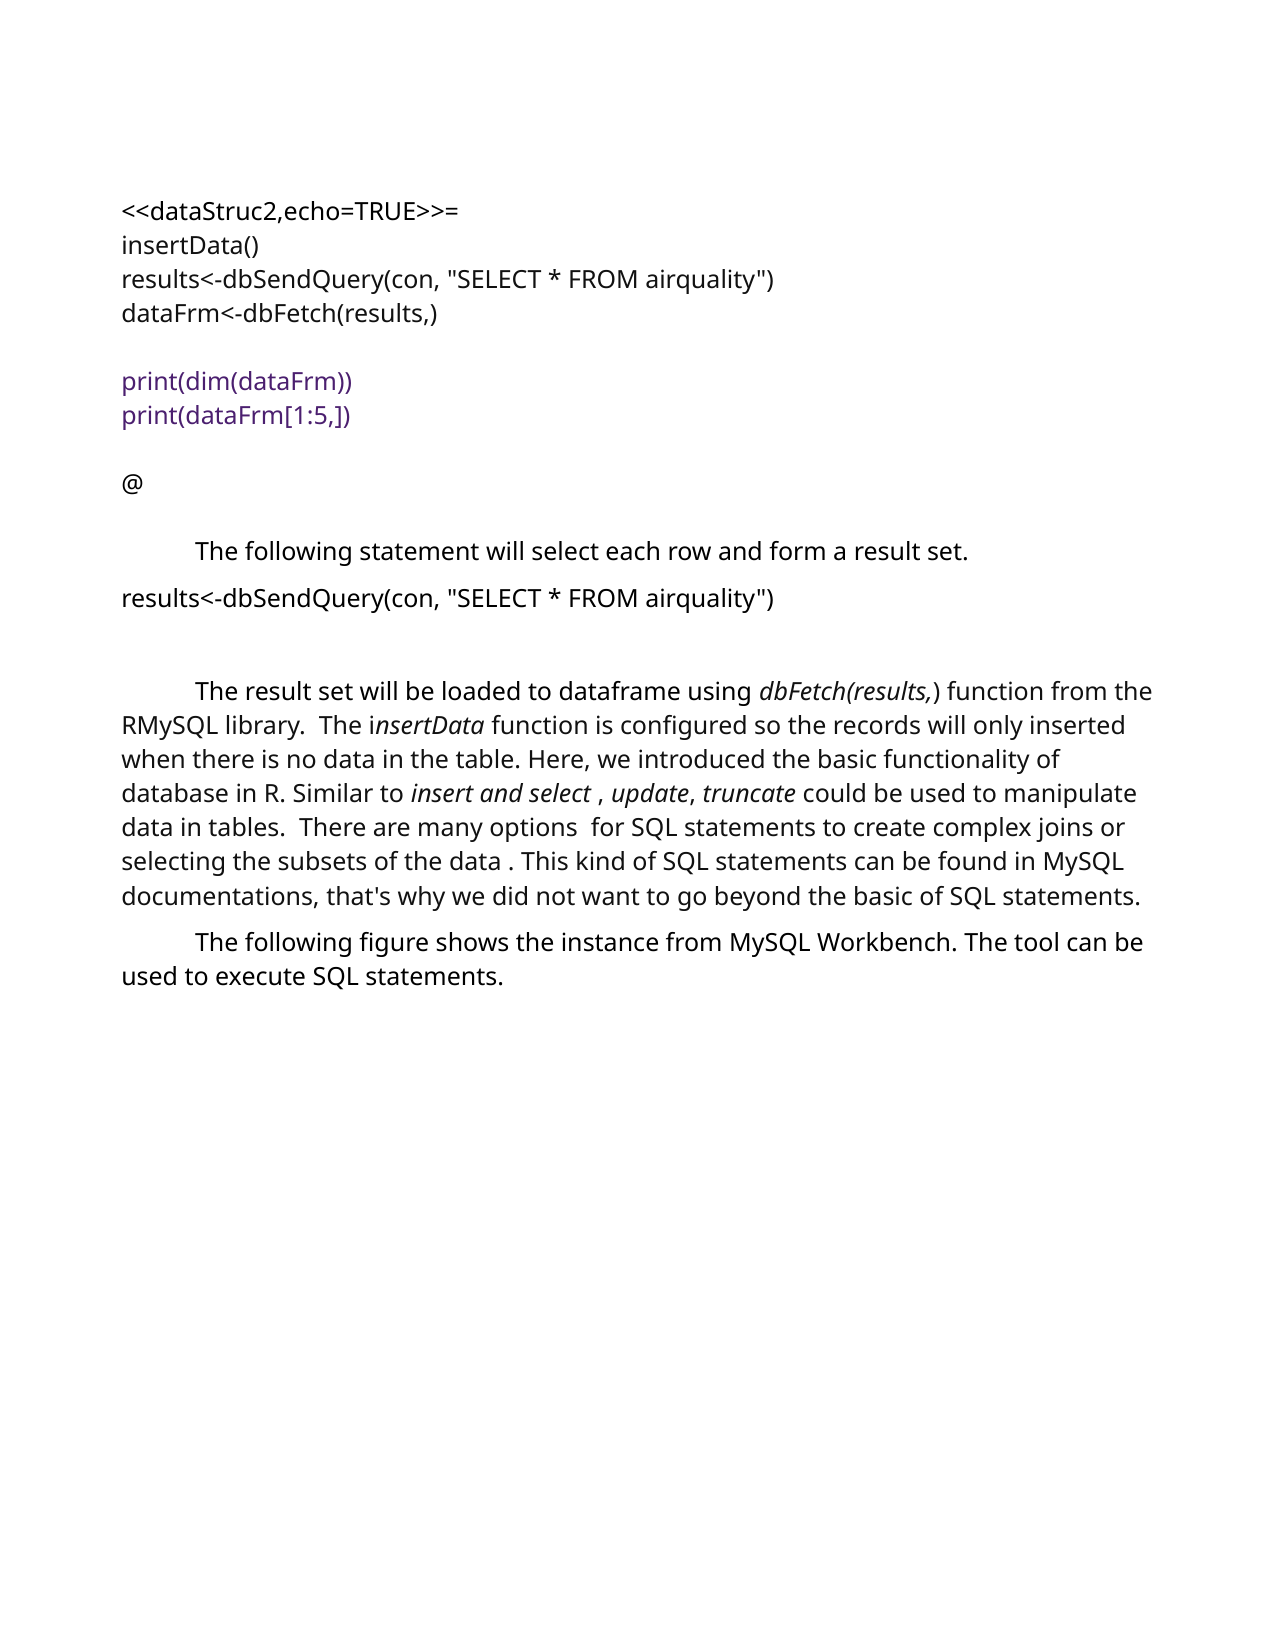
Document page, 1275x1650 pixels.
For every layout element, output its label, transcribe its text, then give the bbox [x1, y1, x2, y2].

text print(dim(dataFrm)) [121, 364, 1158, 398]
text insertData() [121, 227, 1158, 262]
text The following figure shows the instance from MySQL Workbench. The tool can be used to execute SQL statements. [121, 925, 1158, 993]
text <<dataStruc2,echo=TRUE>>= [121, 193, 1158, 227]
text @ [121, 466, 1158, 500]
text print(dataFrm[1:5,]) [121, 398, 1158, 432]
text results<-dbSendQuery(con, "SELECT * FROM airquality") [121, 581, 1158, 615]
text The result set will be loaded to dataframe using dbFetch(results,) function from the RMySQL library. The insertData function is configured so the records will only inserted when there is no data in the table. Here, we introduced the basic functionality of database in R. Similar to insert and select , update, truncate could be used to manipulate data in tables. There are many options for SQL statements to create complex joins or selecting the subsets of the data . This kind of SQL statements can be found in MySQL documentations, that's why we did not want to go beyond the basic of SQL statements. [121, 674, 1158, 912]
text The following statement will select each row and form a result set. [121, 534, 1158, 568]
text dataFrm<-dbFetch(results,) [121, 296, 1158, 330]
text results<-dbSendQuery(con, "SELECT * FROM airquality") [121, 262, 1158, 296]
